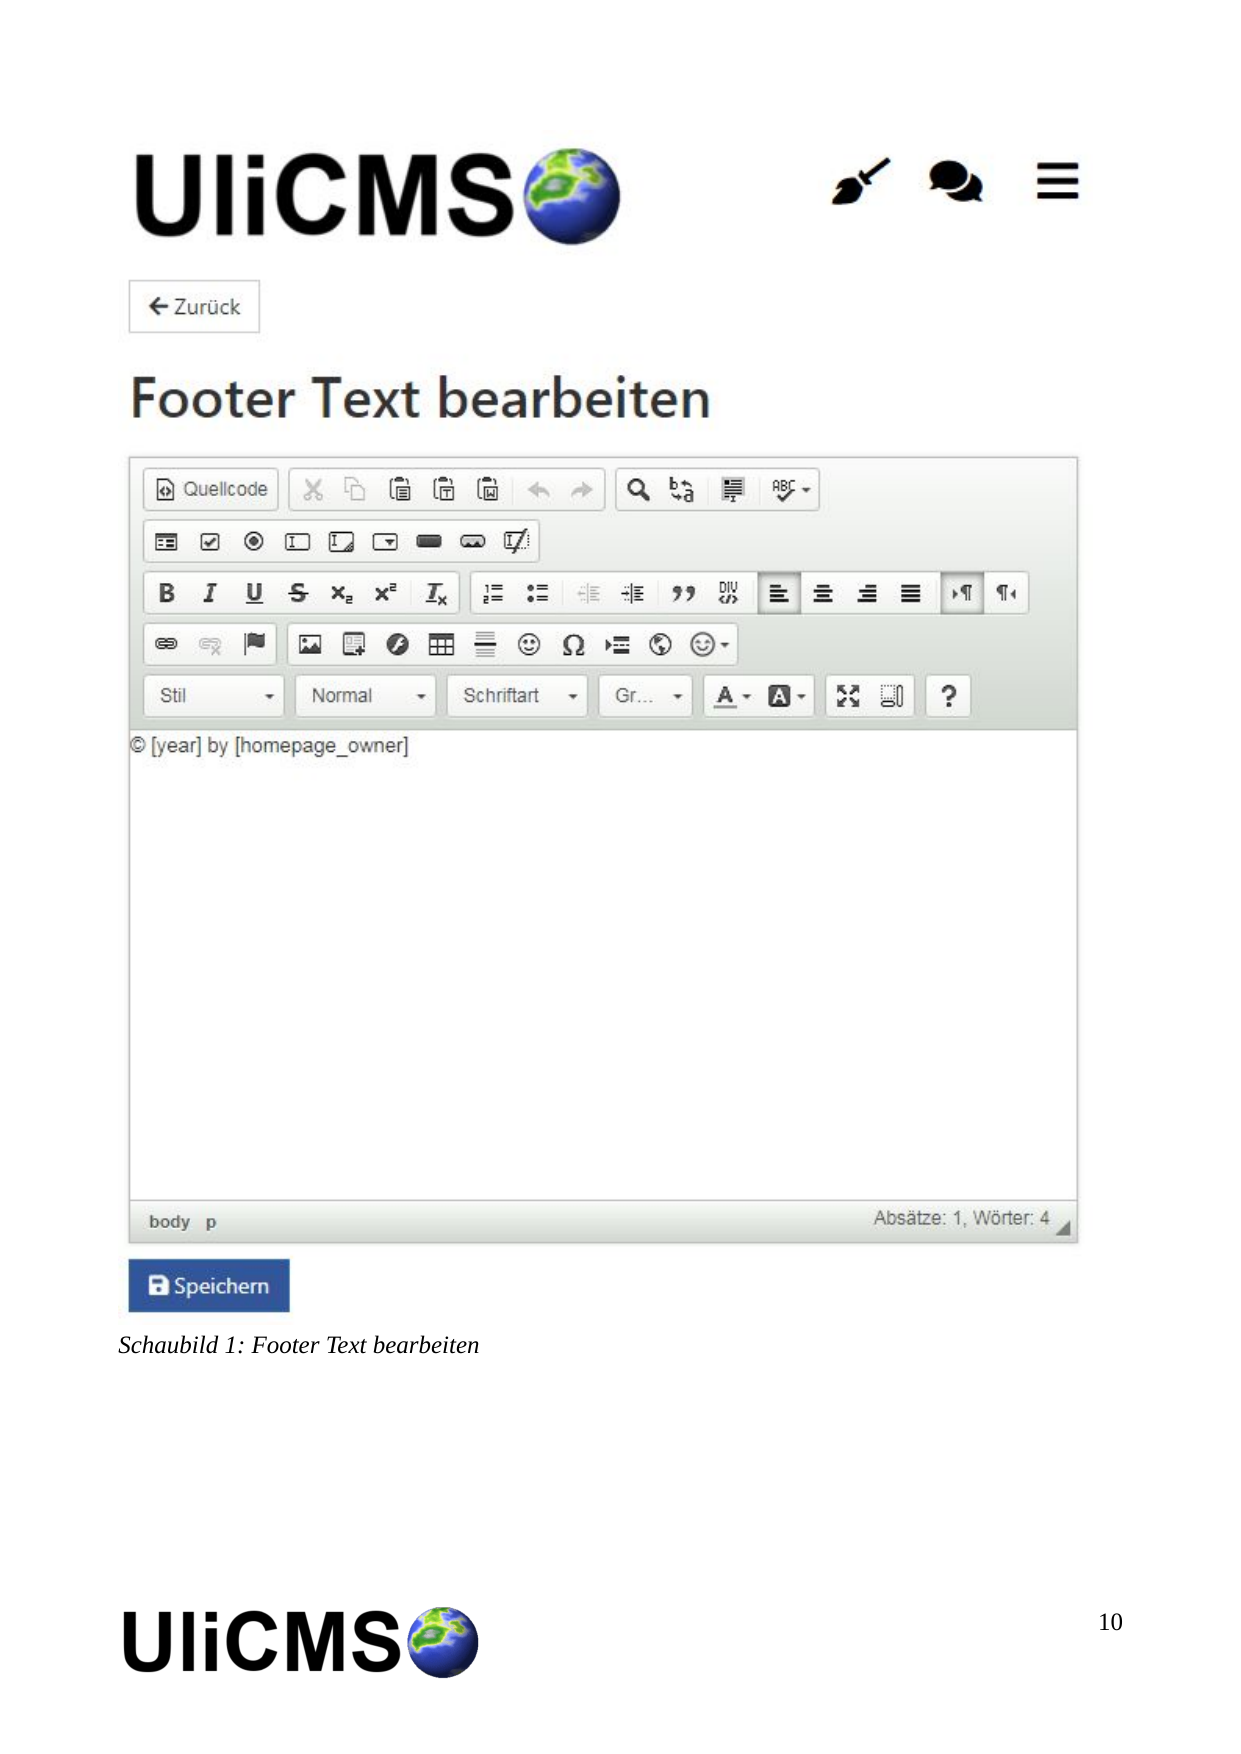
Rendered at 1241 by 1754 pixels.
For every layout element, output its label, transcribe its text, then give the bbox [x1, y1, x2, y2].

picture [118, 130, 1094, 1325]
text Schaubild 1: Footer Text bearbeiten [118, 1325, 1093, 1358]
picture [118, 1607, 479, 1681]
